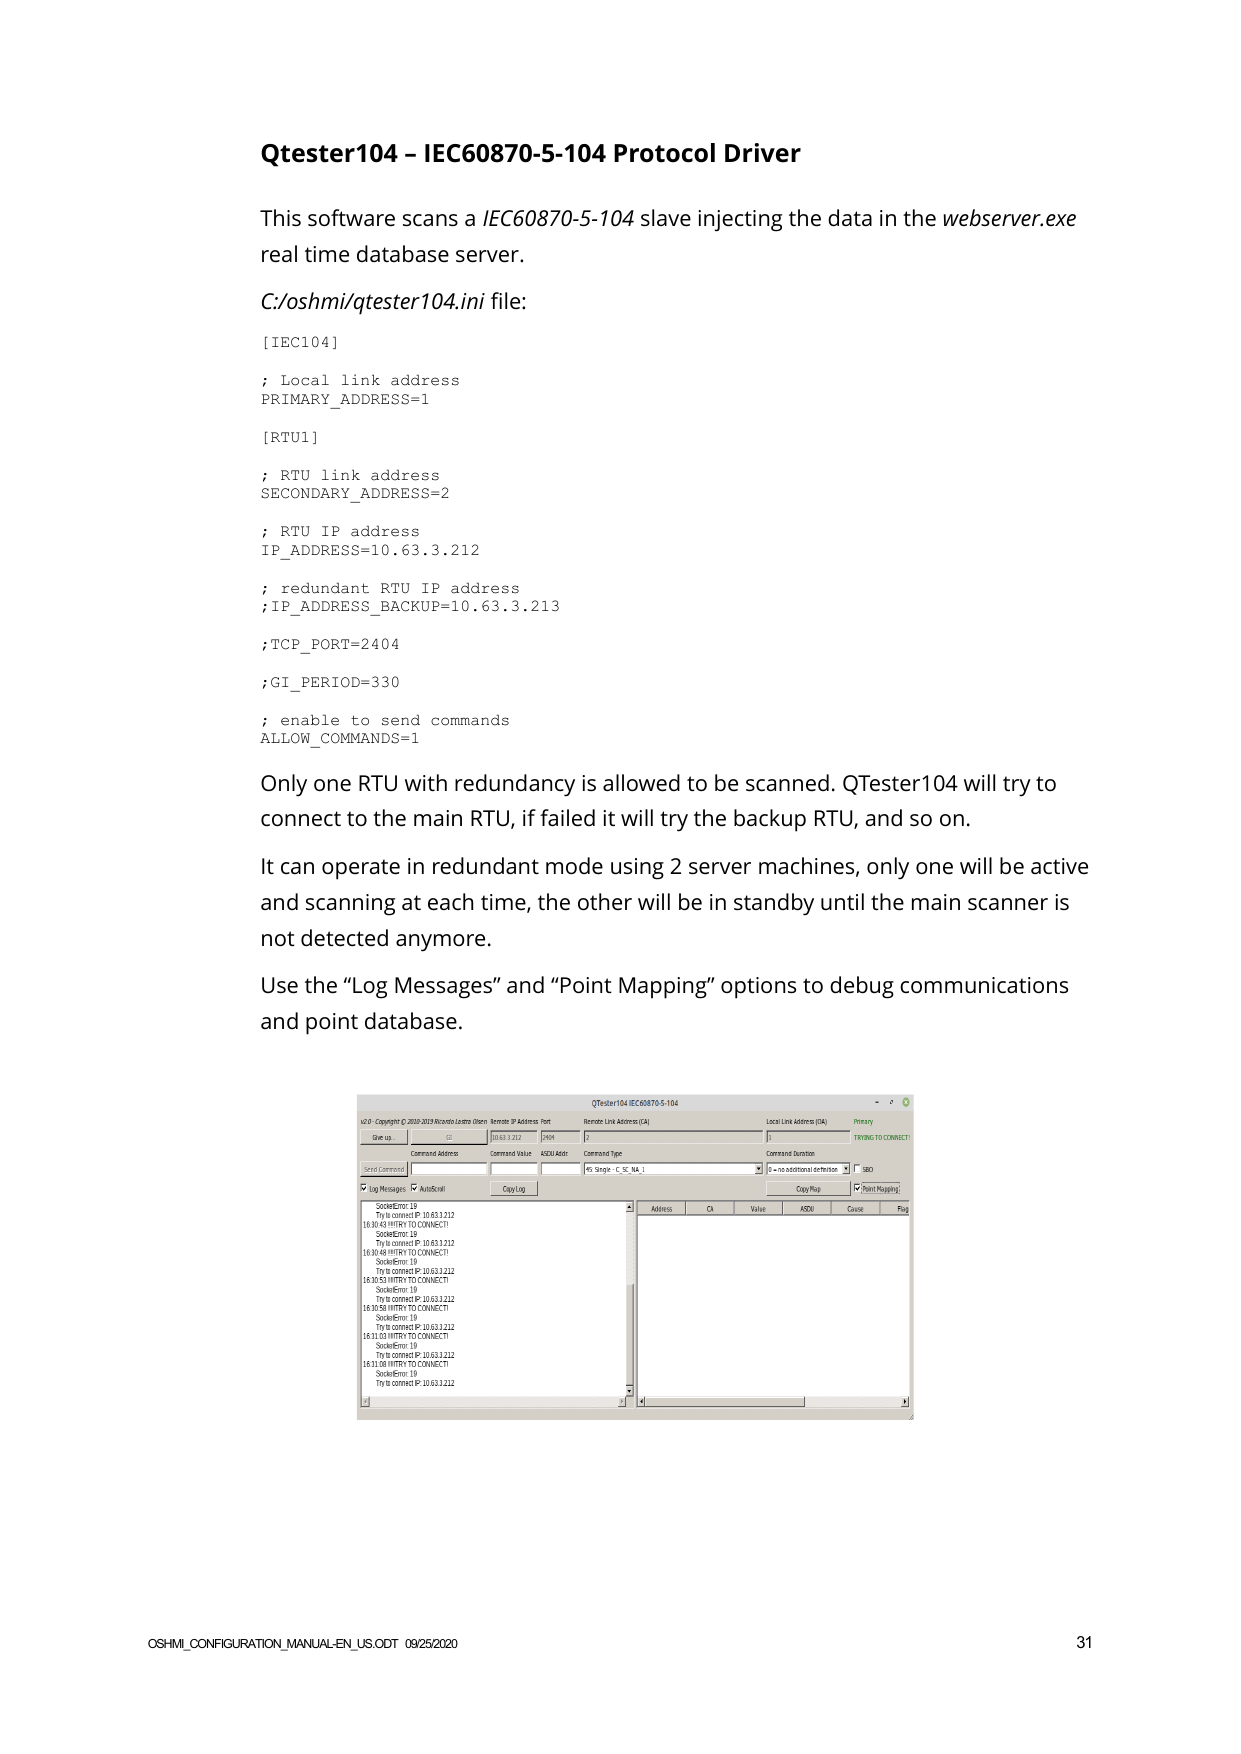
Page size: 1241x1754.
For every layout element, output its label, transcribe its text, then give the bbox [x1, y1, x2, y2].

text This software scans a IEC60870-5-104 slave injecting the data in the webserver.exe real time database server. [260, 203, 1093, 268]
text ALLOW_COMMANDS=1 [260, 730, 1093, 749]
text PRIMARY_ADDRESS=1 [260, 391, 1093, 409]
subtitle Qtester104 – IEC60870-5-104 Protocol Driver [260, 136, 1093, 170]
text [IEC104] [260, 334, 1093, 353]
text ; Local link address [260, 372, 1093, 391]
text ; RTU link address [260, 466, 1093, 485]
text C:/oshmi/qtester104.ini file: [260, 286, 1093, 316]
text ; redundant RTU IP address [260, 579, 1093, 598]
text Use the “Log Messages” and “Point Mapping” options to debug communications and point database. [260, 970, 1093, 1036]
text IP_ADDRESS=10.63.3.212 [260, 541, 1093, 560]
text ; RTU IP address [260, 523, 1093, 541]
text Only one RTU with redundancy is allowed to be scanned. QTester104 will try to connect to the main RTU, if failed it will try the backup RTU, and so on. [260, 768, 1093, 833]
text [RTU1] [260, 428, 1093, 447]
text ; enable to send commands [260, 711, 1093, 730]
text SECONDARY_ADDRESS=2 [260, 485, 1093, 504]
picture [356, 1094, 914, 1420]
text ;IP_ADDRESS_BACKUP=10.63.3.213 [260, 598, 1093, 617]
text ;TCP_PORT=2404 [260, 636, 1093, 654]
text It can operate in redundant mode using 2 server machines, only one will be active and scanning at each time, the other will be in standby until the main scanner is not detected anymore. [260, 851, 1093, 952]
text ;GI_PERIOD=330 [260, 673, 1093, 692]
